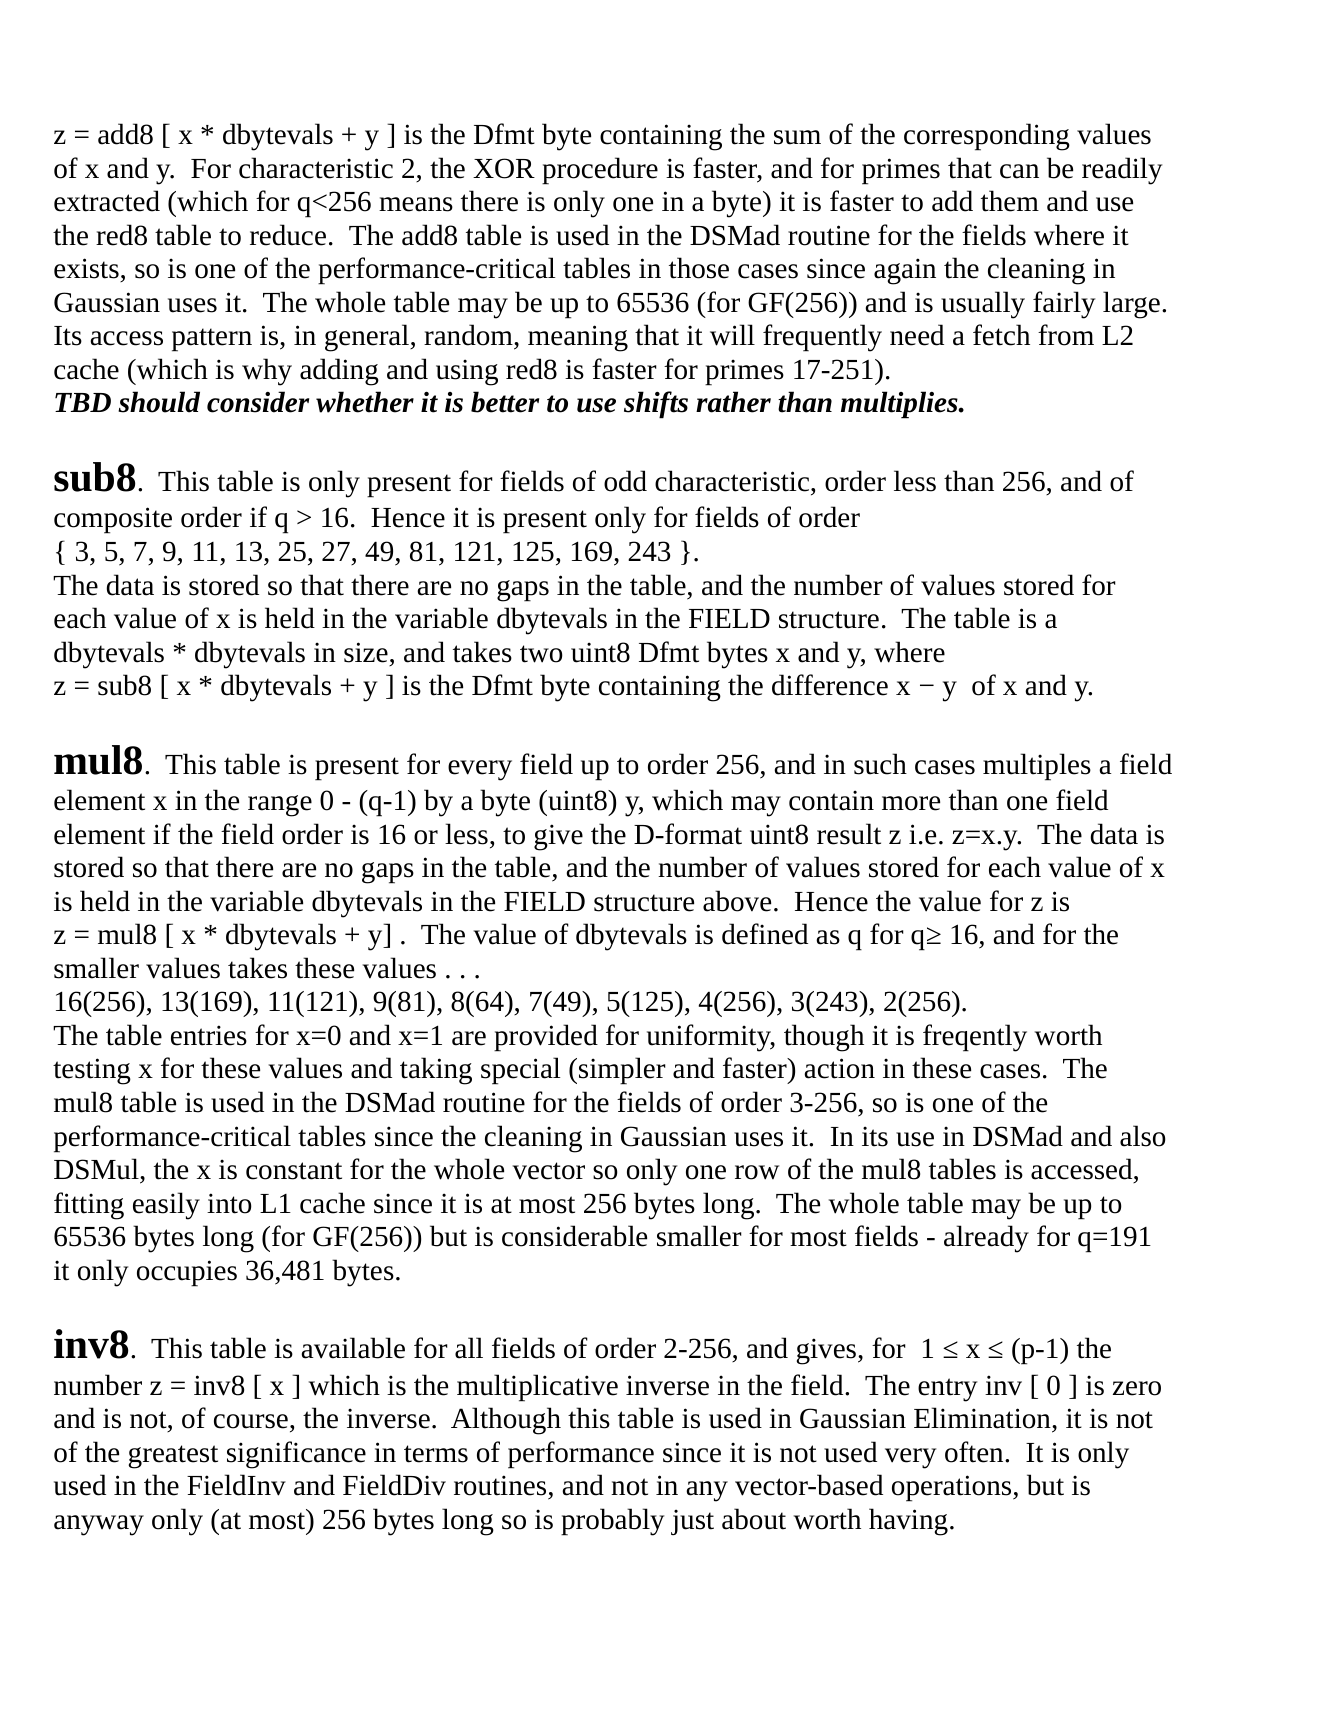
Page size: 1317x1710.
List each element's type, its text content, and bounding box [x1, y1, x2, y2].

text sub8. This table is only present for fields of odd characteristic, order less than 256, and of composite order if q > 16. Hence it is present only for fields of order [53, 453, 1174, 534]
text The table entries for x=0 and x=1 are provided for uniformity, though it is freqently worth testing x for these values and taking special (simpler and faster) action in these cases. The mul8 table is used in the DSMad routine for the fields of order 3-256, so is one of the performance-critical tables since the cleaning in Gaussian uses it. In its use in DSMad and also DSMul, the x is constant for the whole vector so only one row of the mul8 tables is accessed, fitting easily into L1 cache since it is at most 256 bytes long. The whole table may be up to 65536 bytes long (for GF(256)) but is considerable smaller for most fields - already for q=191 it only occupies 36,481 bytes. [53, 1018, 1174, 1286]
text inv8. This table is available for all fields of order 2-256, and gives, for 1 ≤ x ≤ (p-1) the number z = inv8 [ x ] which is the multiplicative inverse in the field. The entry inv [ 0 ] is zero and is not, of course, the inverse. Although this table is used in Gaussian Elimination, it is not of the greatest significance in terms of performance since it is not used very often. It is only used in the FieldInv and FieldDiv routines, and not in any vector-based operations, but is anyway only (at most) 256 bytes long so is probably just about worth having. [53, 1320, 1174, 1536]
text z = add8 [ x * dbytevals + y ] is the Dfmt byte containing the sum of the corresponding values of x and y. For characteristic 2, the XOR procedure is faster, and for primes that can be readily extracted (which for q<256 means there is only one in a byte) it is faster to add them and use the red8 table to reduce. The add8 table is used in the DSMad routine for the fields where it exists, so is one of the performance-critical tables in those cases since again the cleaning in Gaussian uses it. The whole table may be up to 65536 (for GF(256)) and is usually fairly large. Its access pattern is, in general, random, meaning that it will frequently need a fetch from L2 cache (which is why adding and using red8 is faster for primes 17-251). [53, 117, 1174, 386]
text mul8. This table is present for every field up to order 256, and in such cases multiples a field element x in the range 0 - (q-1) by a byte (uint8) y, which may contain more than one field element if the field order is 16 or less, to give the D-format uint8 result z i.e. z=x.y. The data is stored so that there are no gaps in the table, and the number of values stored for each value of x is held in the variable dbytevals in the FIELD structure above. Hence the value for z is [53, 735, 1174, 917]
text z = mul8 [ x * dbytevals + y] . The value of dbytevals is defined as q for q≥ 16, and for the smaller values takes these values . . . [53, 917, 1174, 984]
text TBD should consider whether it is better to use shifts rather than multiplies. [53, 386, 1174, 419]
text 16(256), 13(169), 11(121), 9(81), 8(64), 7(49), 5(125), 4(256), 3(243), 2(256). [53, 984, 1174, 1018]
text { 3, 5, 7, 9, 11, 13, 25, 27, 49, 81, 121, 125, 169, 243 }. [53, 534, 1174, 568]
text The data is stored so that there are no gaps in the table, and the number of values stored for each value of x is held in the variable dbytevals in the FIELD structure. The table is a dbytevals * dbytevals in size, and takes two uint8 Dfmt bytes x and y, where [53, 568, 1174, 668]
text z = sub8 [ x * dbytevals + y ] is the Dfmt byte containing the difference x − y of x and y. [53, 668, 1174, 702]
